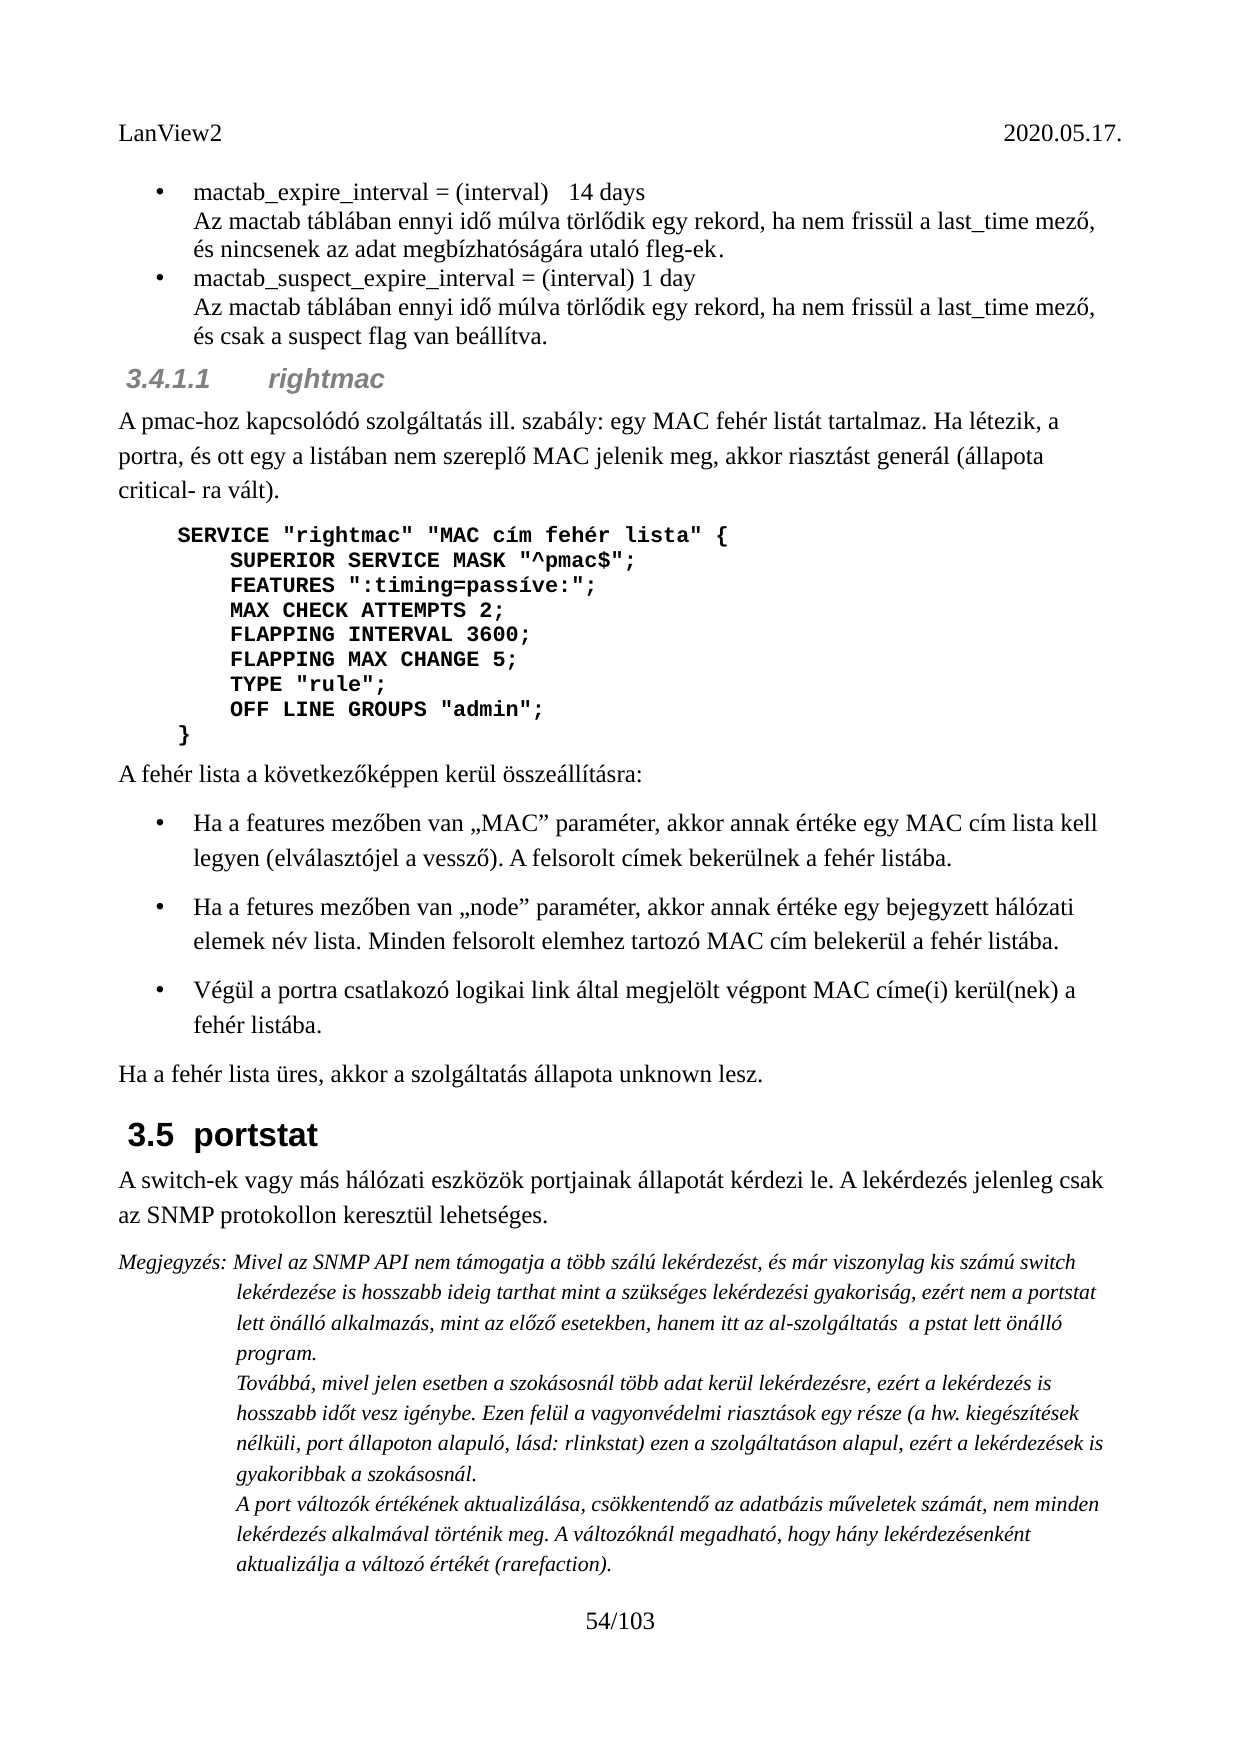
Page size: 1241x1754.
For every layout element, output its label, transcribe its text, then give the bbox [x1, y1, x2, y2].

text A fehér lista a következőképpen kerül összeállításra: [118, 759, 1122, 788]
list Ha a features mezőben van „MAC” paraméter, akkor annak értéke egy MAC cím lista kell legyen (elválasztójel a vessző). A felsorolt címek bekerülnek a fehér listába. [156, 808, 1122, 872]
text A switch-ek vagy más hálózati eszközök portjainak állapotát kérdezi le. A lekérdezés jelenleg csak az SNMP protokollon keresztül lehetséges. [118, 1166, 1122, 1229]
text A pmac-hoz kapcsolódó szolgáltatás ill. szabály: egy MAC fehér listát tartalmaz. Ha létezik, a portra, és ott egy a listában nem szereplő MAC jelenik meg, akkor riasztást generál (állapota critical- ra vált). [118, 406, 1122, 504]
subtitle portstat [118, 1114, 1122, 1153]
list mactab_expire_interval = (interval) 14 days Az mactab táblában ennyi idő múlva törlődik egy rekord, ha nem frissül a last_time mező, és nincsenek az adat megbízhatóságára utaló fleg-ek . [156, 177, 1122, 263]
text Ha a fehér lista üres, akkor a szolgáltatás állapota unknown lesz. [118, 1059, 1122, 1088]
subtitle rightmac [118, 362, 1122, 394]
list Ha a fetures mezőben van „node” paraméter, akkor annak értéke egy bejegyzett hálózati elemek név lista. Minden felsorolt elemhez tartozó MAC cím belekerül a fehér listába. [156, 892, 1122, 955]
text Megjegyzés: Mivel az SNMP API nem támogatja a több szálú lekérdezést, és már viszonylag kis számú switch lekérdezése is hosszabb ideig tarthat mint a szükséges lekérdezési gyakoriság, ezért nem a portstat lett önálló alkalmazás, mint az előző esetekben, hanem itt az al-szolgáltatás a pstat lett önálló program. Továbbá, mivel jelen esetben a szokásosnál több adat kerül lekérdezésre, ezért a lekérdezés is hosszabb időt vesz igénybe. Ezen felül a vagyonvédelmi riasztások egy része (a hw. kiegészítések nélküli, port állapoton alapuló, lásd: rlinkstat) ezen a szolgáltatáson alapul, ezért a lekérdezések is gyakoribbak a szokásosnál. A port változók értékének aktualizálása, csökkentendő az adatbázis műveletek számát, nem minden lekérdezés alkalmával történik meg. A változóknál megadható, hogy hány lekérdezésenként aktualizálja a változó értékét (rarefaction). [118, 1249, 1122, 1576]
list Végül a portra csatlakozó logikai link által megjelölt végpont MAC címe(i) kerül(nek) a fehér listába. [156, 976, 1122, 1039]
text SERVICE "rightmac" "MAC cím fehér lista" { SUPERIOR SERVICE MASK "^pmac$"; FEATURES ":timing=passíve:"; MAX CHECK ATTEMPTS 2; FLAPPING INTERVAL 3600; FLAPPING MAX CHANGE 5; TYPE "rule"; OFF LINE GROUPS "admin"; } [177, 524, 1122, 748]
list mactab_suspect_expire_interval = (interval) 1 day Az mactab táblában ennyi idő múlva törlődik egy rekord, ha nem frissül a last_time mező, és csak a suspect flag van beállítva. [156, 263, 1122, 349]
